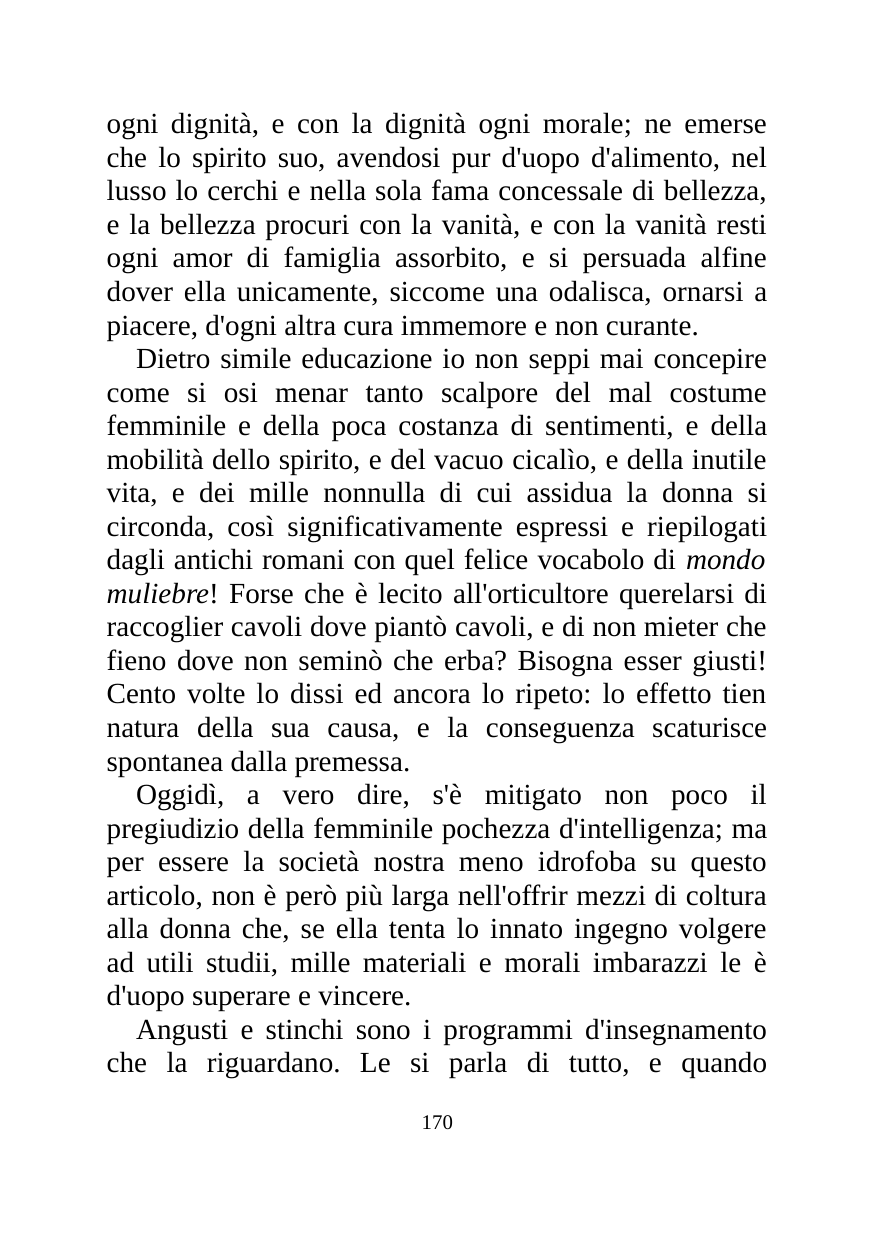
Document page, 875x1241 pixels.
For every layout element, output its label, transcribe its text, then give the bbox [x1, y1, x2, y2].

text Oggidì, a vero dire, s'è mitigato non poco il pregiudizio della femminile pochezza d'intelligenza; ma per essere la società nostra meno idrofoba su questo articolo, non è però più larga nell'offrir mezzi di coltura alla donna che, se ella tenta lo innato ingegno volgere ad utili studii, mille materiali e morali imbarazzi le è d'uopo superare e vincere. [106, 777, 768, 1012]
text Angusti e stinchi sono i programmi d'insegnamento che la riguardano. Le si parla di tutto, e quando [106, 1012, 768, 1079]
text ogni dignità, e con la dignità ogni morale; ne emerse che lo spirito suo, avendosi pur d'uopo d'alimento, nel lusso lo cerchi e nella sola fama concessale di bellezza, e la bellezza procuri con la vanità, e con la vanità resti ogni amor di famiglia assorbito, e si persuada alfine dover ella unicamente, siccome una odalisca, ornarsi a piacere, d'ogni altra cura immemore e non curante. [106, 106, 768, 341]
text Dietro simile educazione io non seppi mai concepire come si osi menar tanto scalpore del mal costume femminile e della poca costanza di sentimenti, e della mobilità dello spirito, e del vacuo cicalìo, e della inutile vita, e dei mille nonnulla di cui assidua la donna si circonda, così significativamente espressi e riepilogati dagli antichi romani con quel felice vocabolo di mondo muliebre! Forse che è lecito all'orticultore querelarsi di raccoglier cavoli dove piantò cavoli, e di non mieter che fieno dove non seminò che erba? Bisogna esser giusti! Cento volte lo dissi ed ancora lo ripeto: lo effetto tien natura della sua causa, e la conseguenza scaturisce spontanea dalla premessa. [106, 341, 768, 777]
